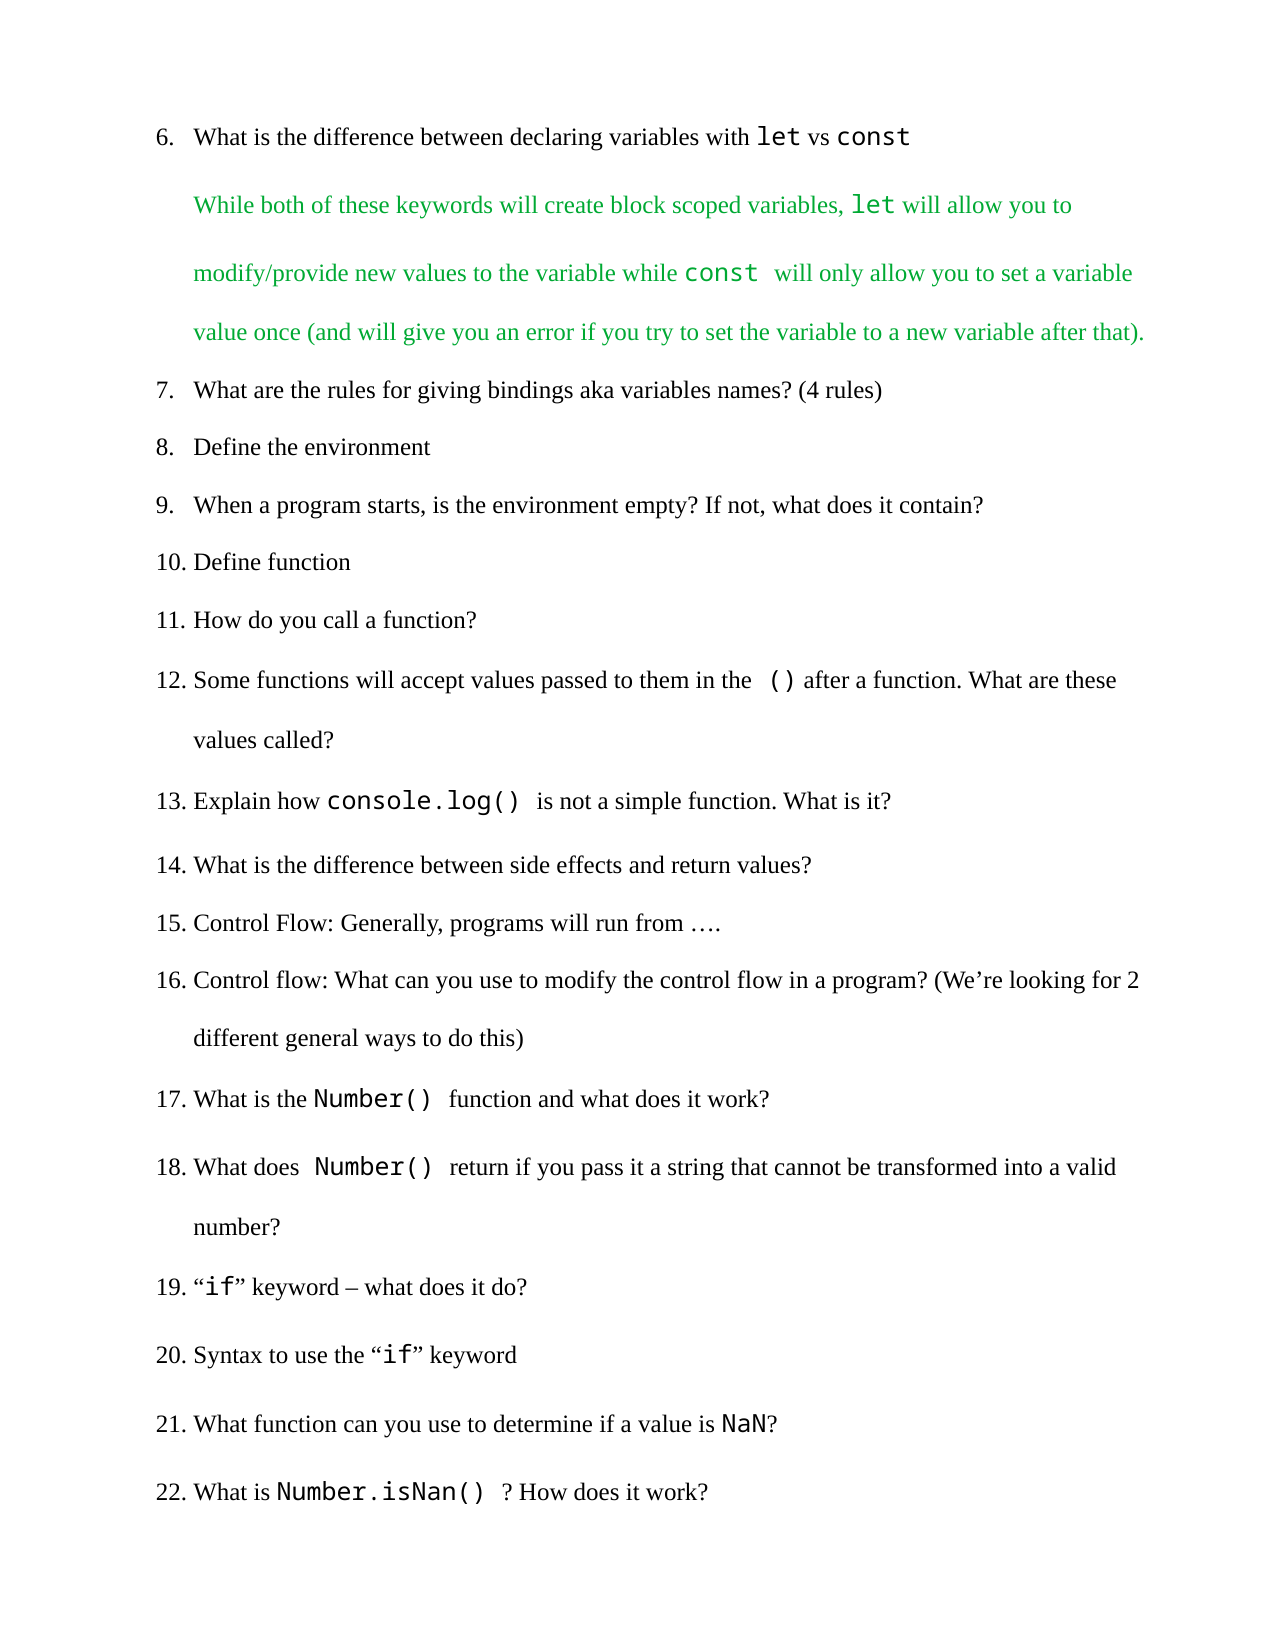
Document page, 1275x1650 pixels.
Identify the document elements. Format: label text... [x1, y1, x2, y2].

list Control Flow: Generally, programs will run from …. [156, 908, 1157, 937]
list What is the Number() function and what does it work? [156, 1081, 1157, 1115]
list What function can you use to determine if a value is NaN? [156, 1405, 1157, 1439]
list What is the difference between side effects and return values? [156, 851, 1157, 879]
list Explain how console.log() is not a simple function. What is it? [156, 782, 1157, 817]
list Define the environment [156, 432, 1157, 461]
list Some functions will accept values passed to them in the () after a function. What are these values called? [156, 662, 1157, 754]
list “if” keyword – what does it do? [156, 1269, 1157, 1303]
list What does Number() return if you pass it a string that cannot be transformed into a valid number? [156, 1149, 1157, 1240]
list Control flow: What can you use to modify the control flow in a program? (We’re looking for 2 different general ways to do this) [156, 966, 1157, 1052]
list What is the difference between declaring variables with let vs const While both of these keywords will create block scoped variables, let will allow you to modify/provide new values to the variable while const will only allow you to set a variable value once (and will give you an error if you try to set the variable to a new variable after that). [156, 118, 1157, 346]
list What is Number.isNan() ? How does it work? [156, 1473, 1157, 1507]
list Define function [156, 547, 1157, 576]
list What are the rules for giving bindings aka variables names? (4 rules) [156, 375, 1157, 403]
list Syntax to use the “if” keyword [156, 1337, 1157, 1371]
list How do you call a function? [156, 605, 1157, 633]
list When a program starts, is the environment empty? If not, what does it contain? [156, 490, 1157, 518]
